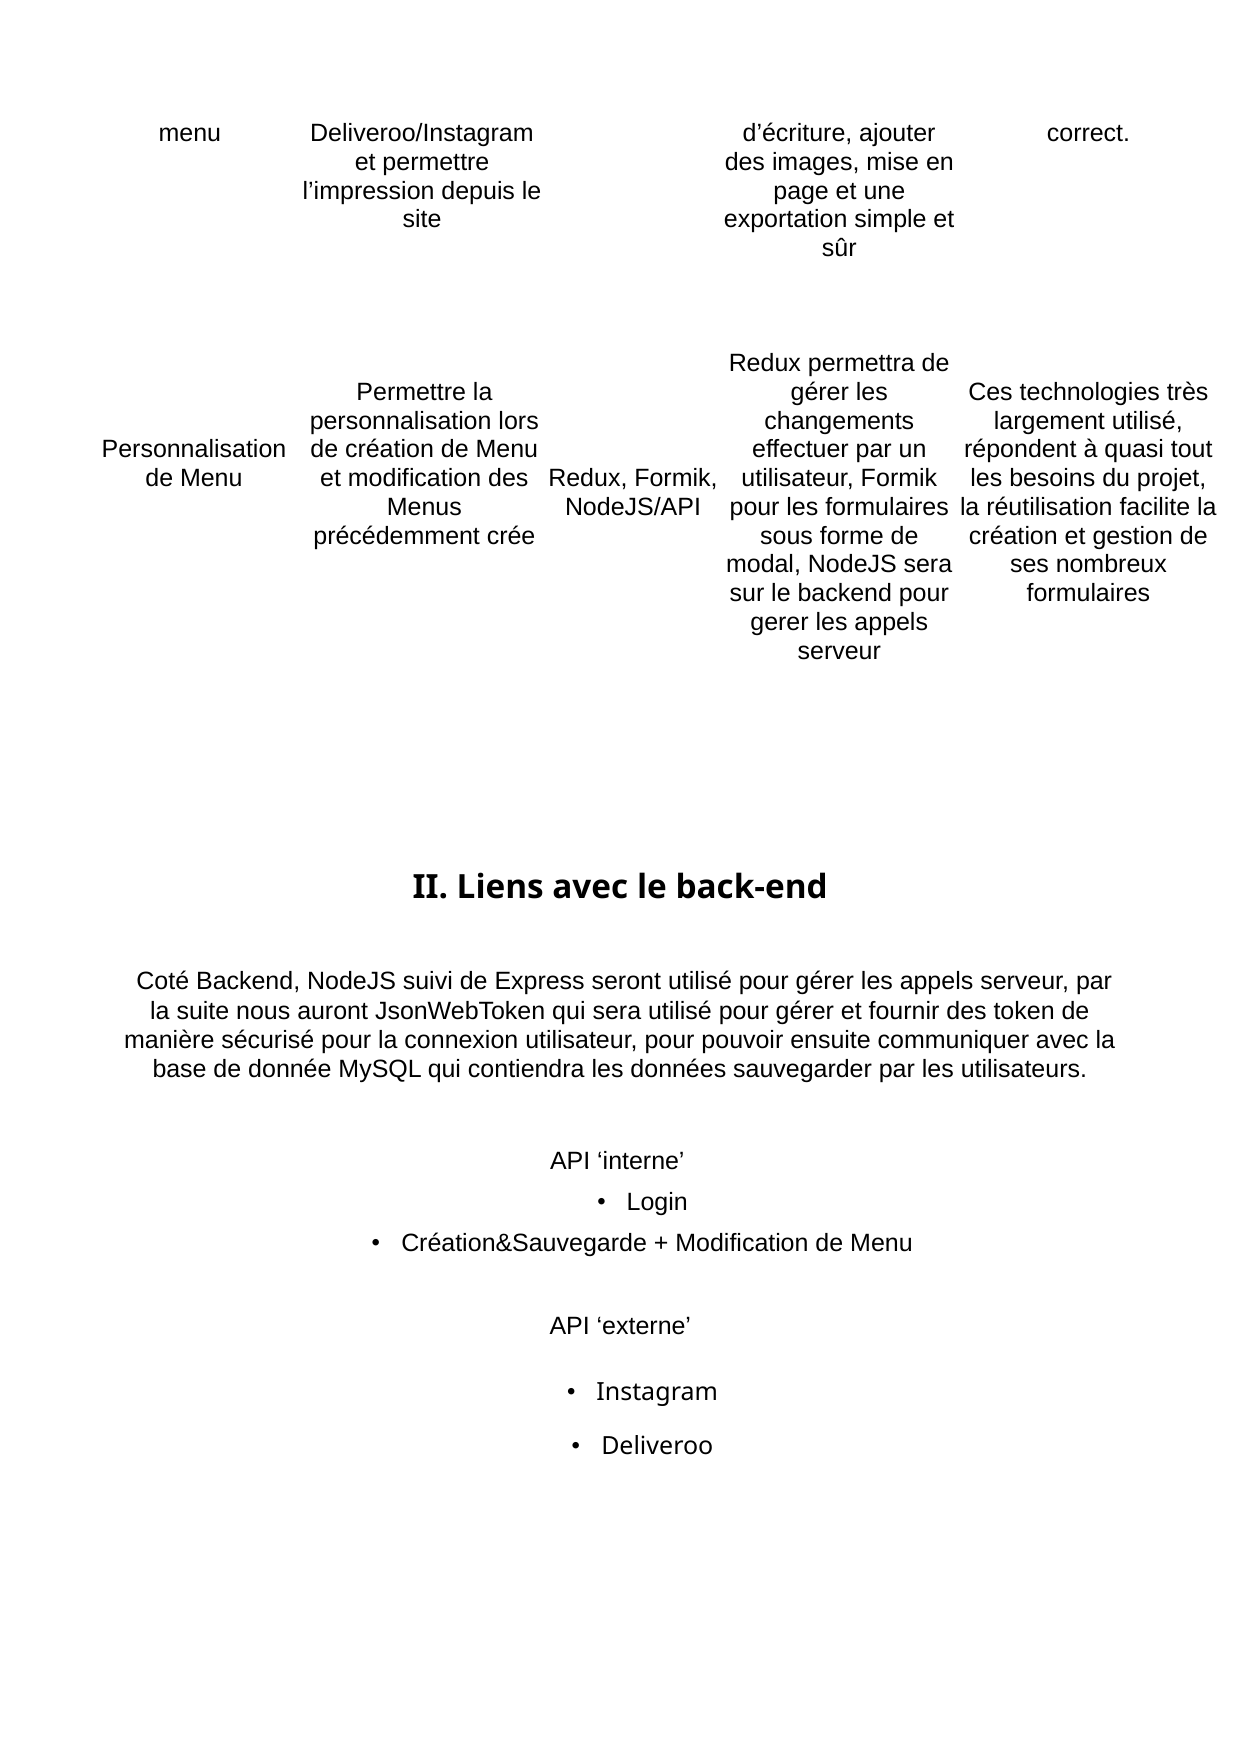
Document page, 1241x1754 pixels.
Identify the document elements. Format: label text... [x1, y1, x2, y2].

list Création&Sauvegarde + Modification de Menu [162, 1228, 1122, 1257]
table_cell correct. [958, 118, 1219, 291]
table_cell [542, 118, 720, 291]
text Coté Backend, NodeJS suivi de Express seront utilisé pour gérer les appels serveur, par la suite nous auront JsonWebToken qui sera utilisé pour gérer et fournir des token de manière sécurisé pour la connexion utilisateur, pour pouvoir ensuite communiquer avec la base de donnée MySQL qui contiendra les données sauvegarder par les utilisateurs. [118, 958, 1122, 1082]
table_cell d’écriture, ajouter des images, mise en page et une exportation simple et sûr [720, 118, 958, 291]
list Login [162, 1187, 1122, 1216]
table_header Ces technologies très largement utilisé, répondent à quasi tout les besoins du projet, la réutilisation facilite la création et gestion de ses nombreux formulaires [958, 291, 1219, 693]
text II. Liens avec le back-end [118, 863, 1122, 908]
list Deliveroo [162, 1428, 1122, 1462]
table_header Personnalisation de Menu [84, 291, 303, 693]
table_header Redux, Formik, NodeJS/API [545, 291, 720, 693]
list Instagram [162, 1373, 1122, 1407]
table_header Permettre la personnalisation lors de création de Menu et modification des Menus précédemment crée [303, 291, 545, 693]
table_cell menu [84, 118, 302, 291]
table_header Redux permettra de gérer les changements effectuer par un utilisateur, Formik pour les formulaires sous forme de modal, NodeJS sera sur le backend pour gerer les appels serveur [720, 291, 958, 693]
text API ‘externe’ [118, 1311, 1122, 1340]
table_cell Deliveroo/Instagram et permettre l’impression depuis le site [302, 118, 542, 291]
text API ‘interne’ [118, 1146, 1122, 1174]
